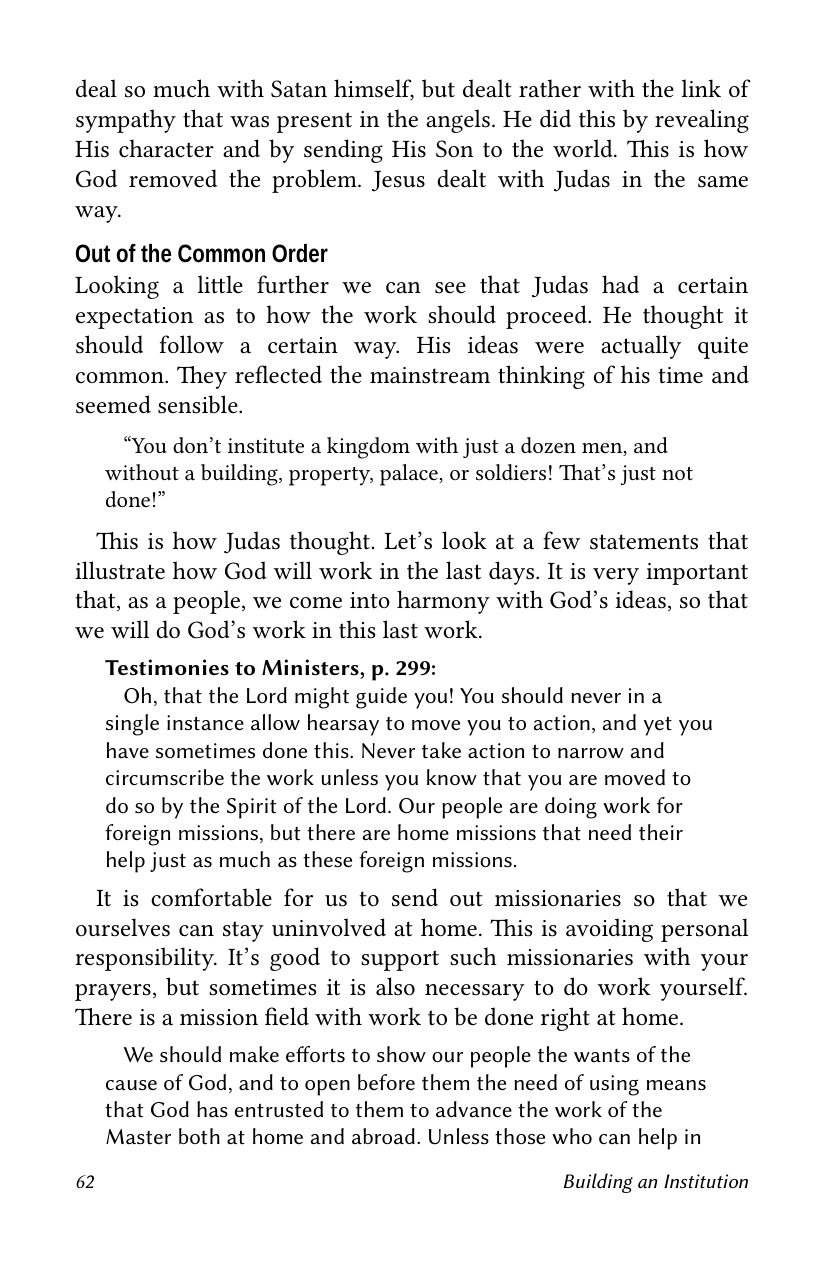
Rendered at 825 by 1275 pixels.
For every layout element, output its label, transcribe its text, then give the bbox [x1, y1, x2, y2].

text Testimonies to Ministers, p. 299: [105, 655, 750, 681]
text Looking a little further we can see that Judas had a certain expectation as to how the work should proceed. He thought it should follow a certain way. His ideas were actually quite common. They reflected the mainstream thinking of his time and seemed sensible. [75, 271, 750, 419]
text deal so much with Satan himself, but dealt rather with the link of sympathy that was present in the angels. He did this by revealing His character and by sending His Son to the world. This is how God removed the problem. Jesus dealt with Judas in the same way. [75, 75, 750, 223]
subtitle Out of the Common Order [75, 239, 750, 268]
text It is comfortable for us to send out missionaries so that we ourselves can stay uninvolved at home. This is avoiding personal responsibility. It’s good to support such missionaries with your prayers, but sometimes it is also necessary to do work yourself. There is a mission field with work to be done right at home. [75, 884, 750, 1032]
text “You don’t institute a kingdom with just a dozen men, and without a building, property, palace, or soldiers! That’s just not done!” [105, 433, 720, 513]
text We should make efforts to show our people the wants of the cause of God, and to open before them the need of using means that God has entrusted to them to advance the work of the Master both at home and abroad. Unless those who can help in [105, 1042, 720, 1150]
text Oh, that the Lord might guide you! You should never in a single instance allow hearsay to move you to action, and yet you have sometimes done this. Never take action to narrow and circumscribe the work unless you know that you are moved to do so by the Spirit of the Lord. Our people are doing work for foreign missions, but there are home missions that need their help just as much as these foreign missions. [105, 683, 720, 873]
text This is how Judas thought. Let’s look at a few statements that illustrate how God will work in the last days. It is very important that, as a people, we come into harmony with God’s ideas, so that we will do God’s work in this last work. [75, 527, 750, 645]
